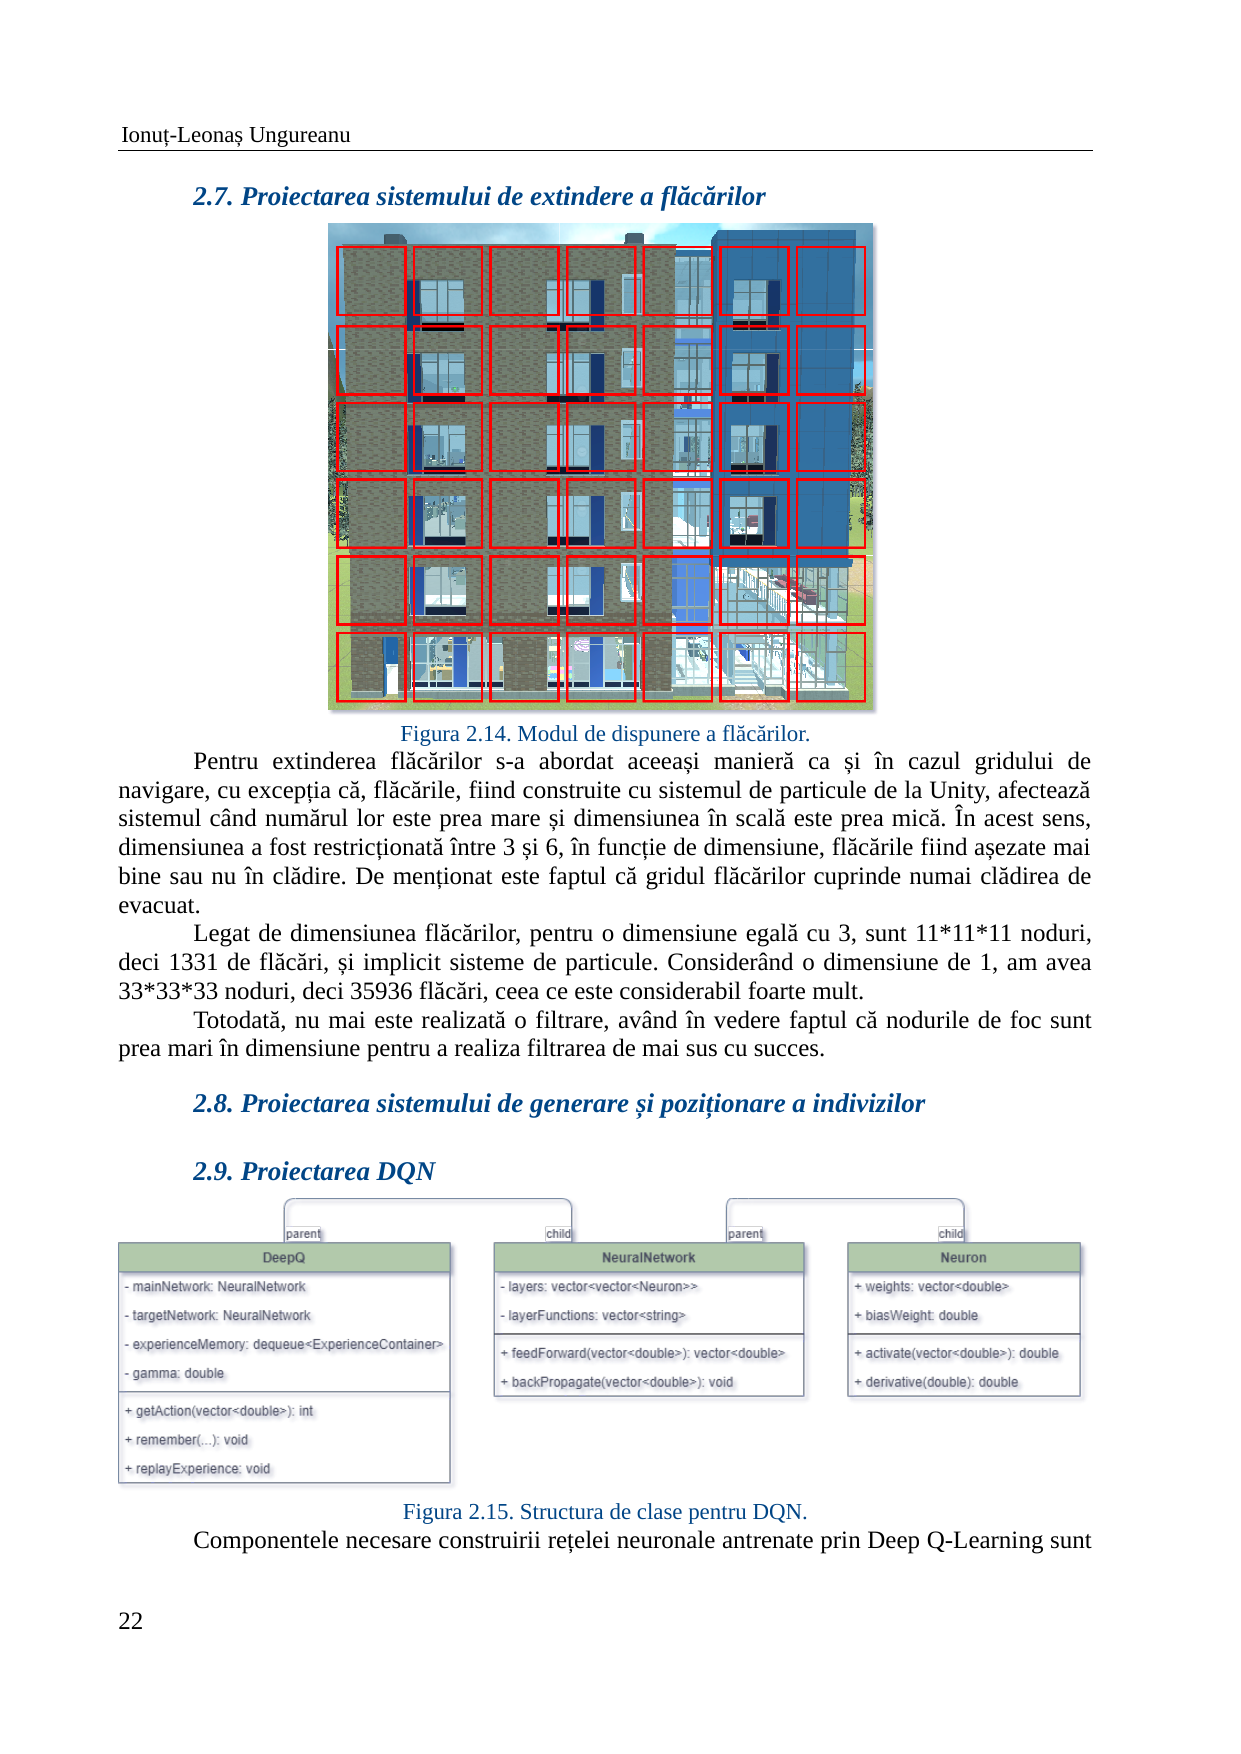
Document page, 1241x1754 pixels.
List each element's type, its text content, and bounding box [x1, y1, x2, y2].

subtitle Proiectarea sistemului de extindere a flăcărilor [193, 180, 1093, 211]
text Figura 2.15. Structura de clase pentru DQN. [118, 1499, 1093, 1525]
text Figura 2.14. Modul de dispunere a flăcărilor. [328, 720, 883, 746]
picture [118, 1198, 1093, 1499]
text Componentele necesare construirii rețelei neuronale antrenate prin Deep Q-Learning sunt [118, 1525, 1093, 1553]
picture [328, 223, 883, 720]
text Legat de dimensiunea flăcărilor, pentru o dimensiune egală cu 3, sunt 11*11*11 noduri, deci 1331 de flăcări, și implicit sisteme de particule. Considerând o dimensiune de 1, am avea 33*33*33 noduri, deci 35936 flăcări, ceea ce este considerabil foarte mult. [118, 918, 1093, 1005]
subtitle Proiectarea sistemului de generare și poziționare a indivizilor [193, 1087, 1093, 1118]
subtitle Proiectarea DQN [193, 1155, 1093, 1187]
text Totodată, nu mai este realizată o filtrare, având în vedere faptul că nodurile de foc sunt prea mari în dimensiune pentru a realiza filtrarea de mai sus cu succes. [118, 1005, 1093, 1062]
text Pentru extinderea flăcărilor s-a abordat aceeași manieră ca și în cazul gridului de navigare, cu excepția că, flăcările, fiind construite cu sistemul de particule de la Unity, afectează sistemul când numărul lor este prea mare și dimensiunea în scală este prea mică. În acest sens, dimensiunea a fost restricționată între 3 și 6, în funcție de dimensiune, flăcările fiind așezate mai bine sau nu în clădire. De menționat este faptul că gridul flăcărilor cuprinde numai clădirea de evacuat. [118, 720, 1093, 918]
